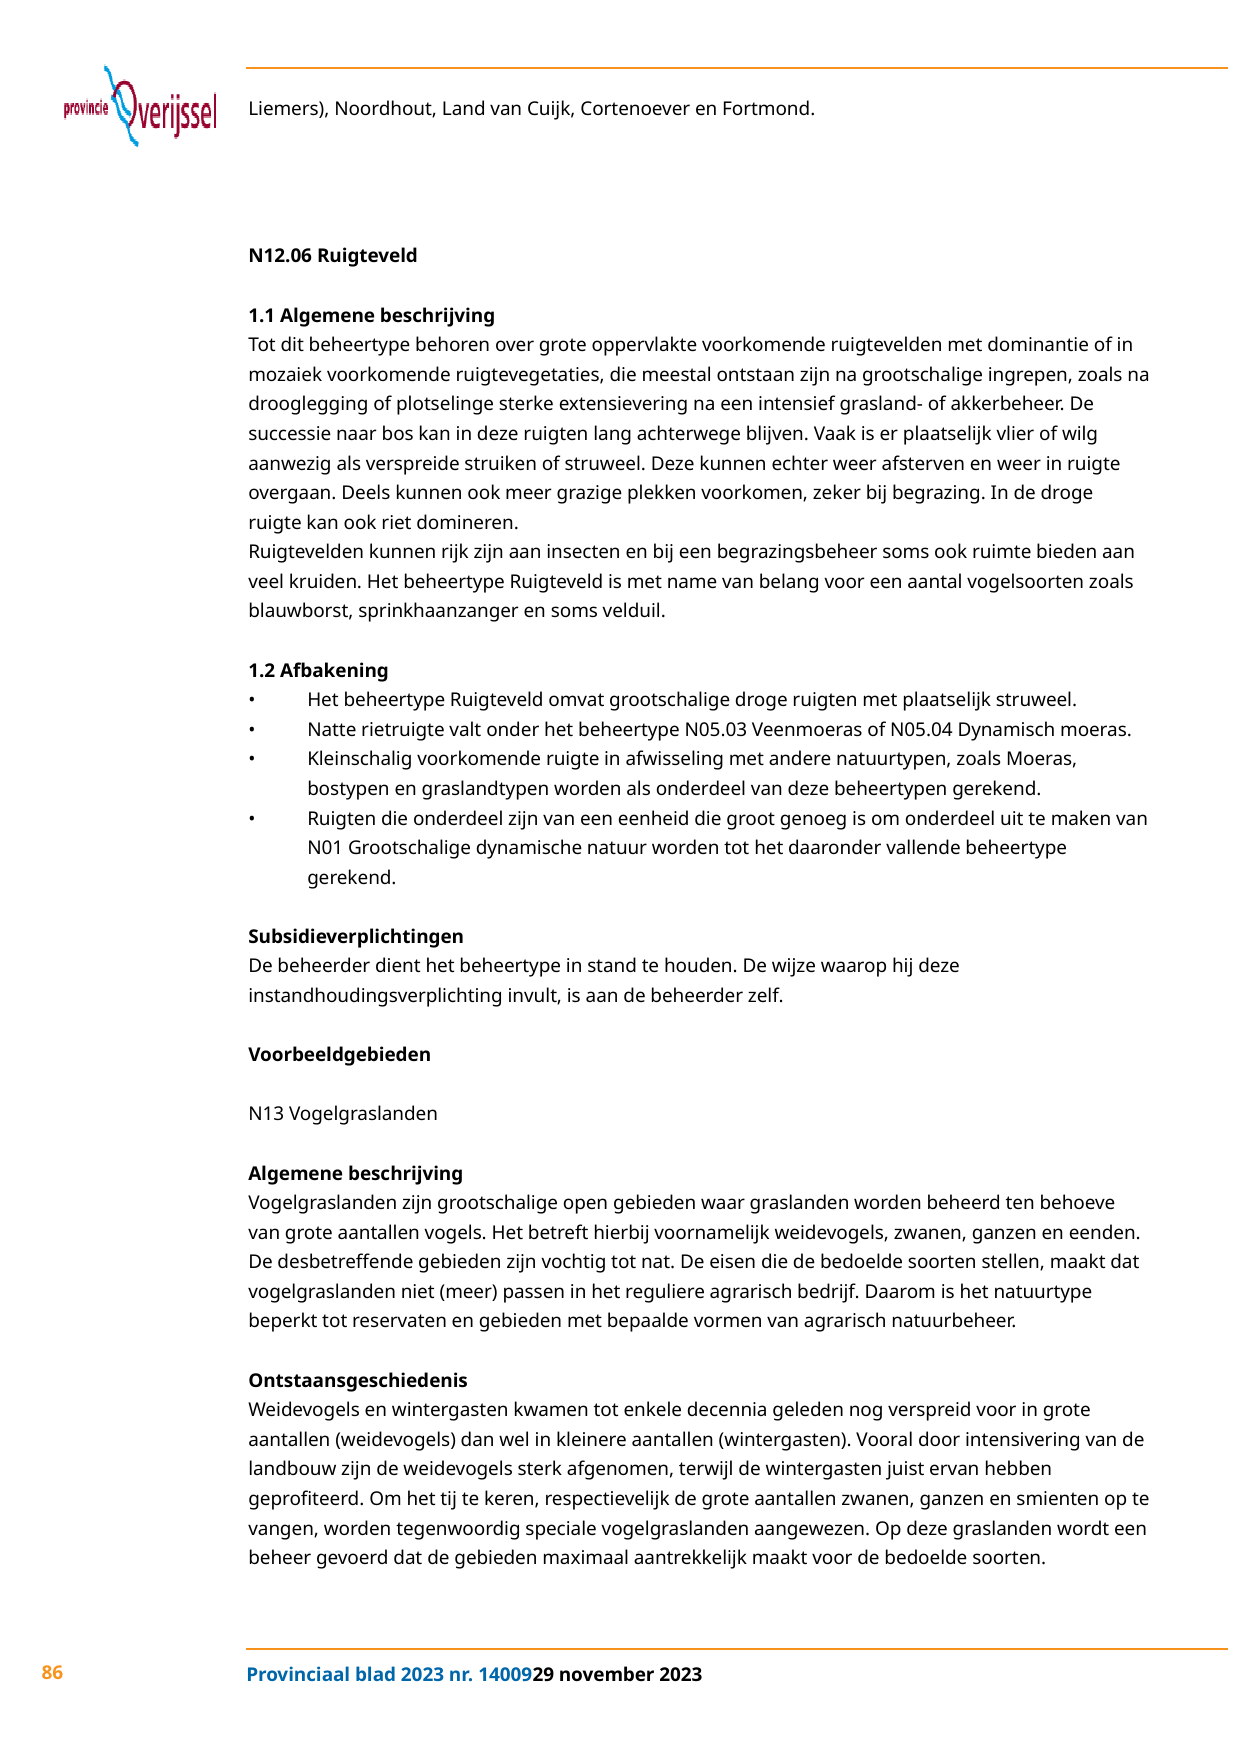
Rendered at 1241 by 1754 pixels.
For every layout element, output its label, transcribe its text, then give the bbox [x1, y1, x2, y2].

text Liemers), Noordhout, Land van Cuijk, Cortenoever en Fortmond. [248, 95, 1152, 121]
text Algemene beschrijving [248, 1160, 1152, 1186]
text Ontstaansgeschiedenis [248, 1367, 1152, 1393]
text Vogelgraslanden zijn grootschalige open gebieden waar graslanden worden beheerd ten behoeve van grote aantallen vogels. Het betreft hierbij voornamelijk weidevogels, zwanen, ganzen en eenden. De desbetreffende gebieden zijn vochtig tot nat. De eisen die de bedoelde soorten stellen, maakt dat vogelgraslanden niet (meer) passen in het reguliere agrarisch bedrijf. Daarom is het natuurtype beperkt tot reservaten en gebieden met bepaalde vormen van agrarisch natuurbeheer. [248, 1189, 1152, 1333]
text N12.06 Ruigteveld [248, 243, 1152, 268]
text Tot dit beheertype behoren over grote oppervlakte voorkomende ruigtevelden met dominantie of in mozaiek voorkomende ruigtevegetaties, die meestal ontstaan zijn na grootschalige ingrepen, zoals na drooglegging of plotselinge sterke extensievering na een intensief grasland- of akkerbeheer. De successie naar bos kan in deze ruigten lang achterwege blijven. Vaak is er plaatselijk vlier of wilg aanwezig als verspreide struiken of struweel. Deze kunnen echter weer afsterven en weer in ruigte overgaan. Deels kunnen ook meer grazige plekken voorkomen, zeker bij begrazing. In de droge ruigte kan ook riet domineren. [248, 331, 1152, 535]
text Weidevogels en wintergasten kwamen tot enkele decennia geleden nog verspreid voor in grote aantallen (weidevogels) dan wel in kleinere aantallen (wintergasten). Vooral door intensivering van de landbouw zijn de weidevogels sterk afgenomen, terwijl de wintergasten juist ervan hebben geprofiteerd. Om het tij te keren, respectievelijk de grote aantallen zwanen, ganzen en smienten op te vangen, worden tegenwoordig speciale vogelgraslanden aangewezen. Op deze graslanden wordt een beheer gevoerd dat de gebieden maximaal aantrekkelijk maakt voor de bedoelde soorten. [248, 1396, 1152, 1570]
list Ruigten die onderdeel zijn van een eenheid die groot genoeg is om onderdeel uit te maken van N01 Grootschalige dynamische natuur worden tot het daaronder vallende beheertype gerekend. [248, 805, 1152, 890]
text 1.1 Algemene beschrijving [248, 302, 1152, 328]
text Ruigtevelden kunnen rijk zijn aan insecten en bij een begrazingsbeheer soms ook ruimte bieden aan veel kruiden. Het beheertype Ruigteveld is met name van belang voor een aantal vogelsoorten zoals blauwborst, sprinkhaanzanger en soms velduil. [248, 538, 1152, 623]
text Subsidieverplichtingen [248, 923, 1152, 949]
text De beheerder dient het beheertype in stand te houden. De wijze waarop hij deze instandhoudingsverplichting invult, is aan de beheerder zelf. [248, 953, 1152, 1008]
list Natte rietruigte valt onder het beheertype N05.03 Veenmoeras of N05.04 Dynamisch moeras. [248, 716, 1152, 742]
text 1.2 Afbakening [248, 657, 1152, 683]
picture [41, 47, 231, 172]
text N13 Vogelgraslanden [248, 1101, 1152, 1126]
list Kleinschalig voorkomende ruigte in afwisseling met andere natuurtypen, zoals Moeras, bostypen en graslandtypen worden als onderdeel van deze beheertypen gerekend. [248, 746, 1152, 801]
list Het beheertype Ruigteveld omvat grootschalige droge ruigten met plaatselijk struweel. [248, 686, 1152, 712]
text Voorbeeldgebieden [248, 1041, 1152, 1067]
